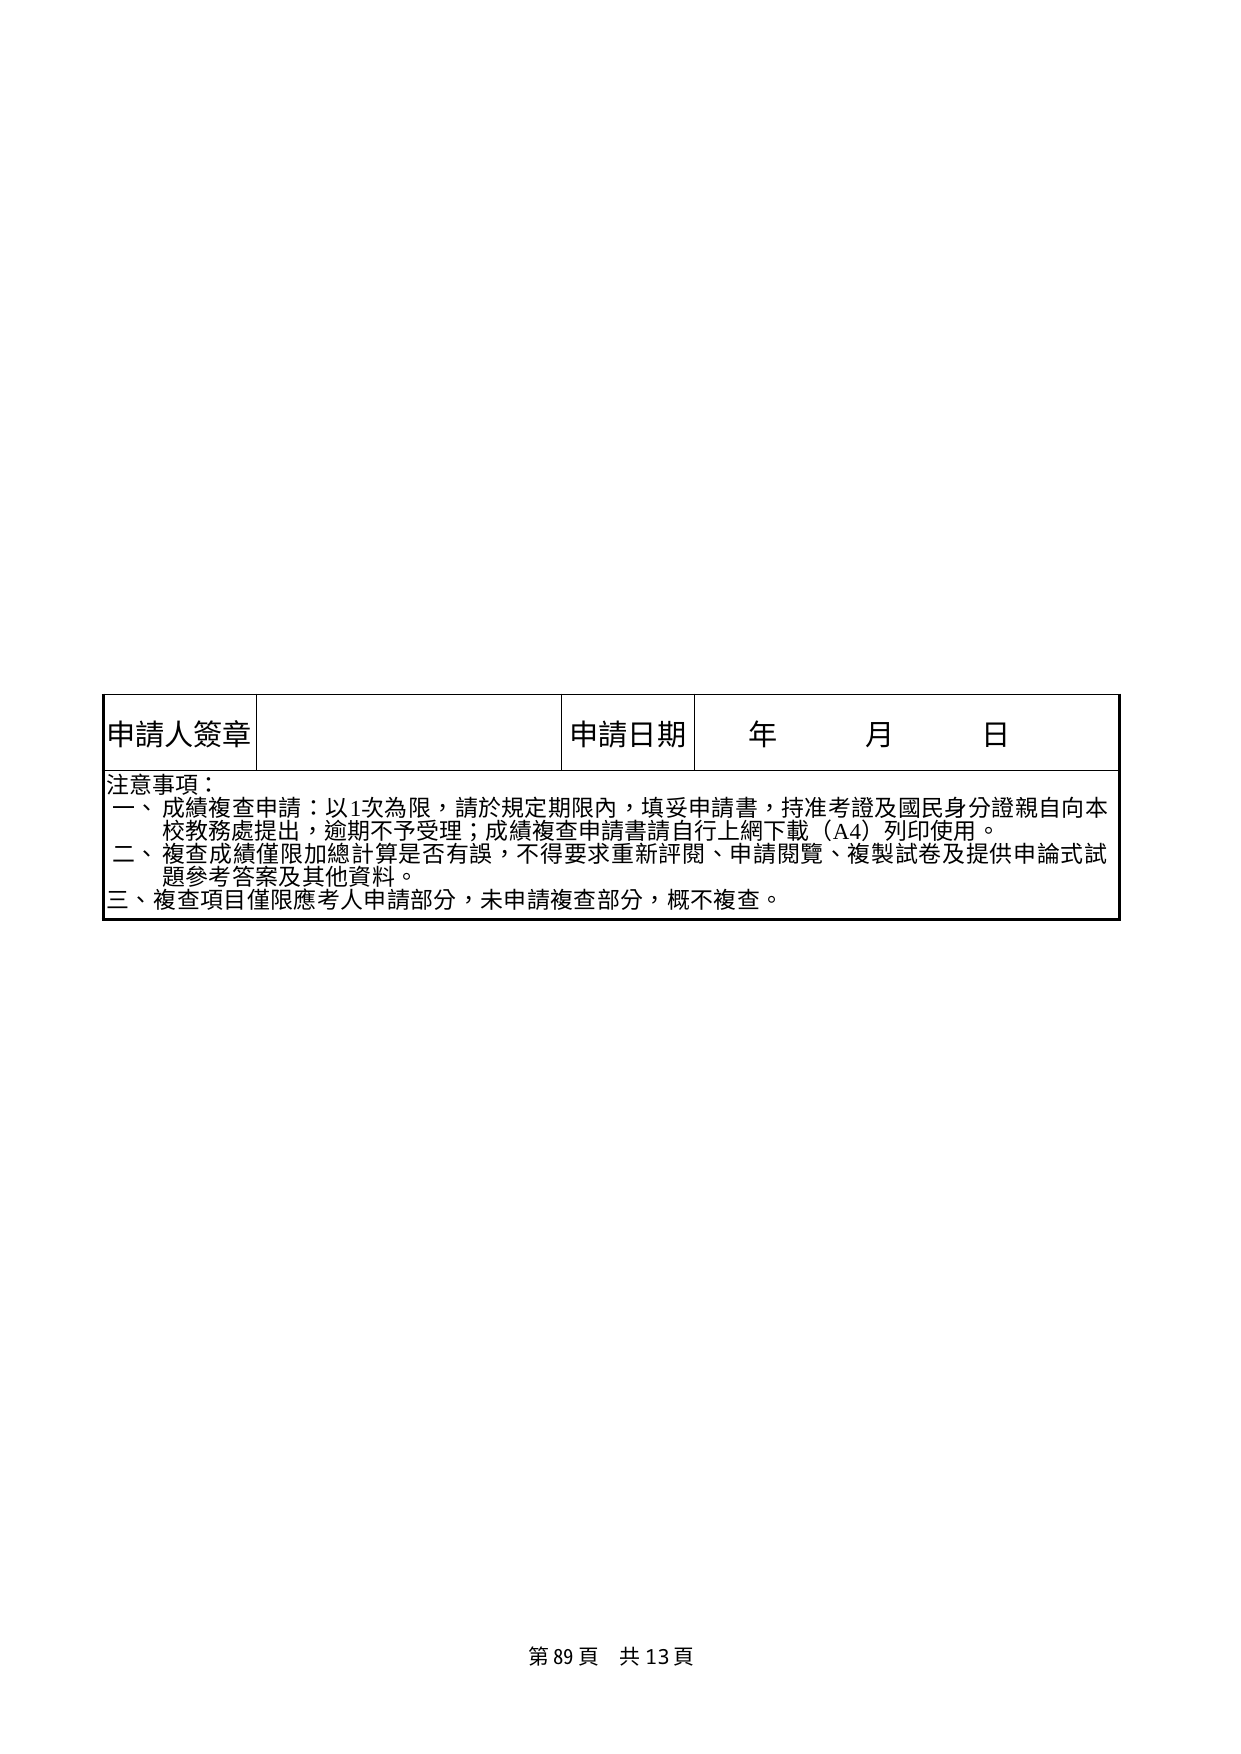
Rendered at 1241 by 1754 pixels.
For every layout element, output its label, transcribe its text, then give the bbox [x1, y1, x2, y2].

table_cell 申請日期 [562, 695, 694, 770]
table_cell 申請人簽章 [105, 695, 256, 770]
table_cell [257, 695, 561, 770]
table_cell 注意事項： 一、 成績複查申請：以1次為限，請於規定期限內，填妥申請書，持准考證及國民身分證親自向本校教務處提出，逾期不予受理；成績複查申請書請自行上網下載（A4）列印使用。 二、 複查成績僅限加總計算是否有誤，不得要求重新評閱、申請閱覽、複製試卷及提供申論式試題參考答案及其他資料。 三、 複查項目僅限應考人申請部分，未申請複查部分，概不複查。 [105, 771, 1118, 917]
table_cell 年 月 日 [695, 695, 1118, 770]
